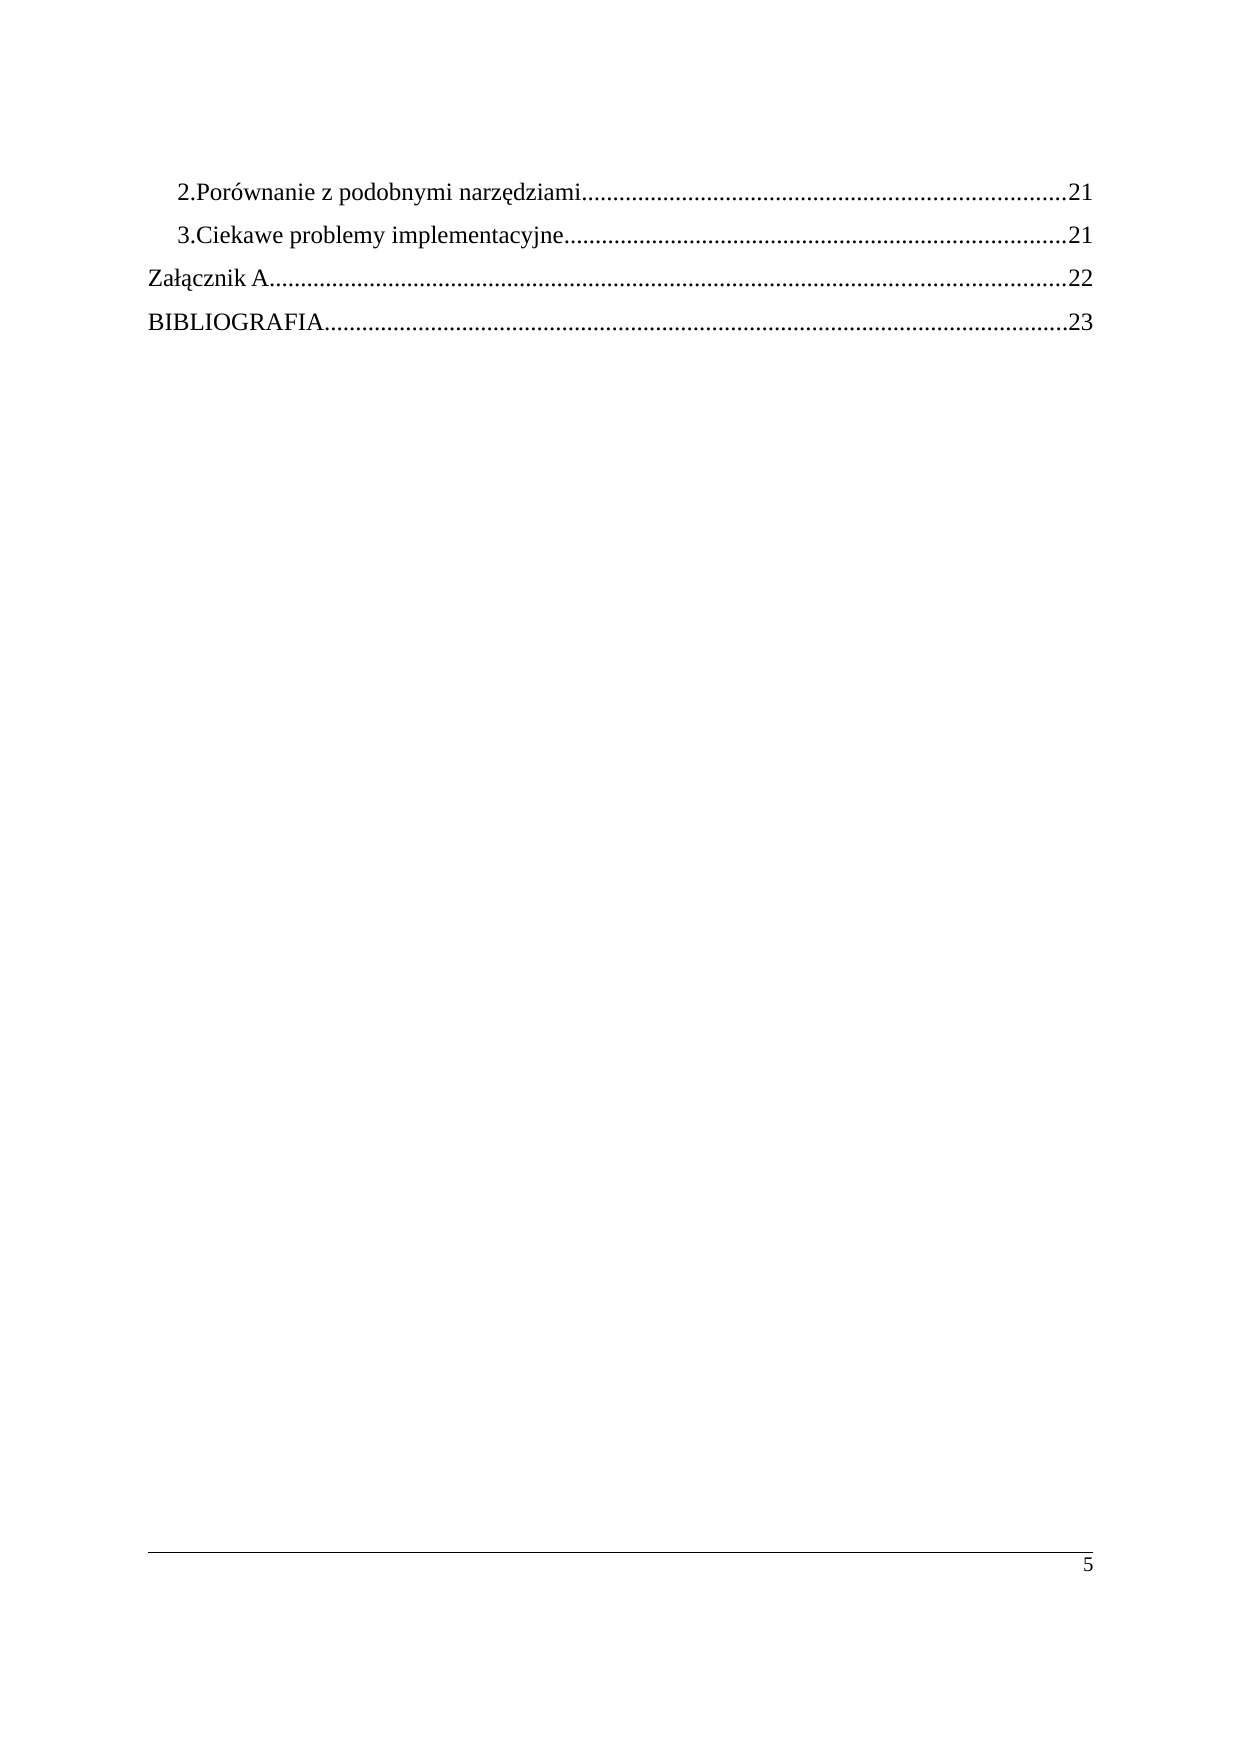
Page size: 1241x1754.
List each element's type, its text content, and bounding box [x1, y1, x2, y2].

text 3.Ciekawe problemy implementacyjne 21 [177, 220, 1093, 249]
text Załącznik A 22 [148, 263, 1093, 292]
text 2.Porównanie z podobnymi narzędziami 21 [177, 177, 1093, 206]
text BIBLIOGRAFIA 23 [148, 307, 1093, 335]
